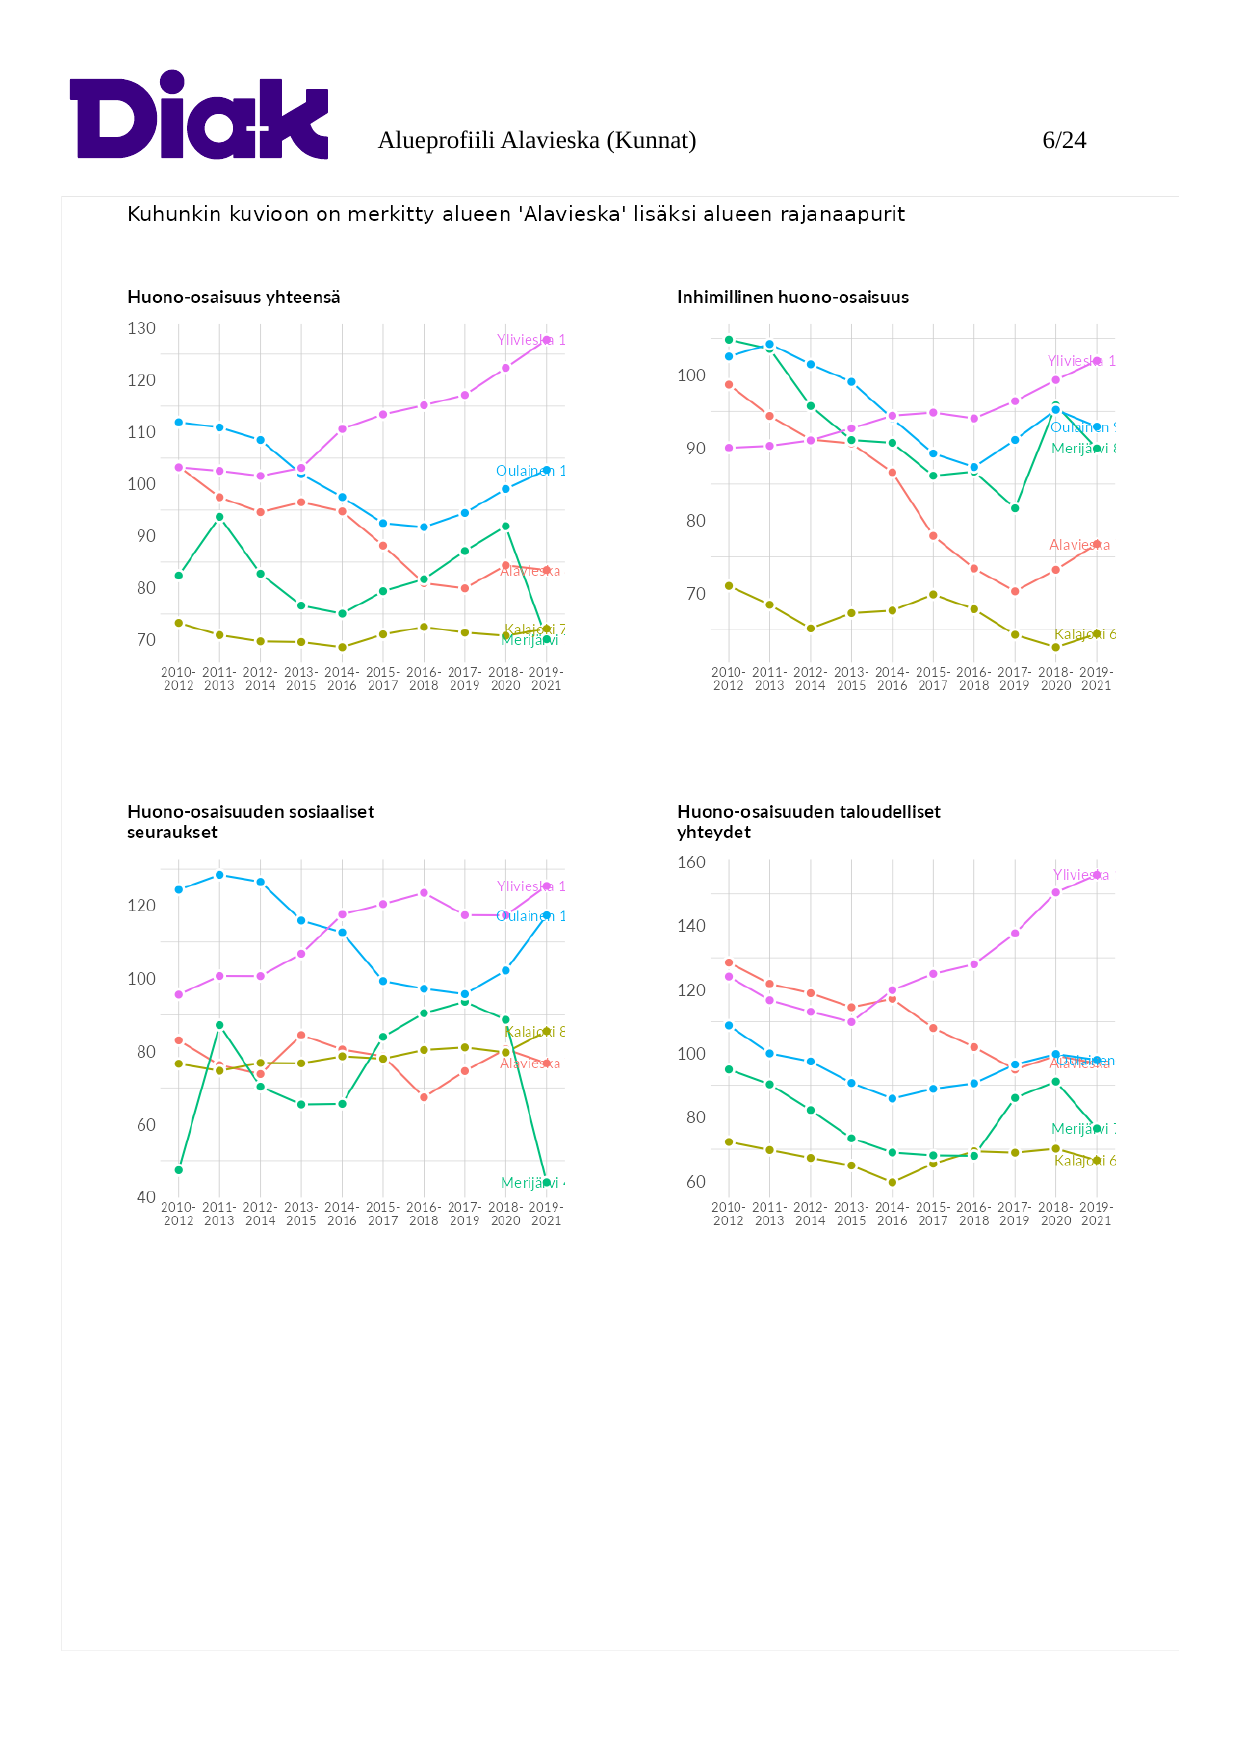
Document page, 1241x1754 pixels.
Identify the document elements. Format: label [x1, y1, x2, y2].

picture [61, 196, 1179, 1651]
